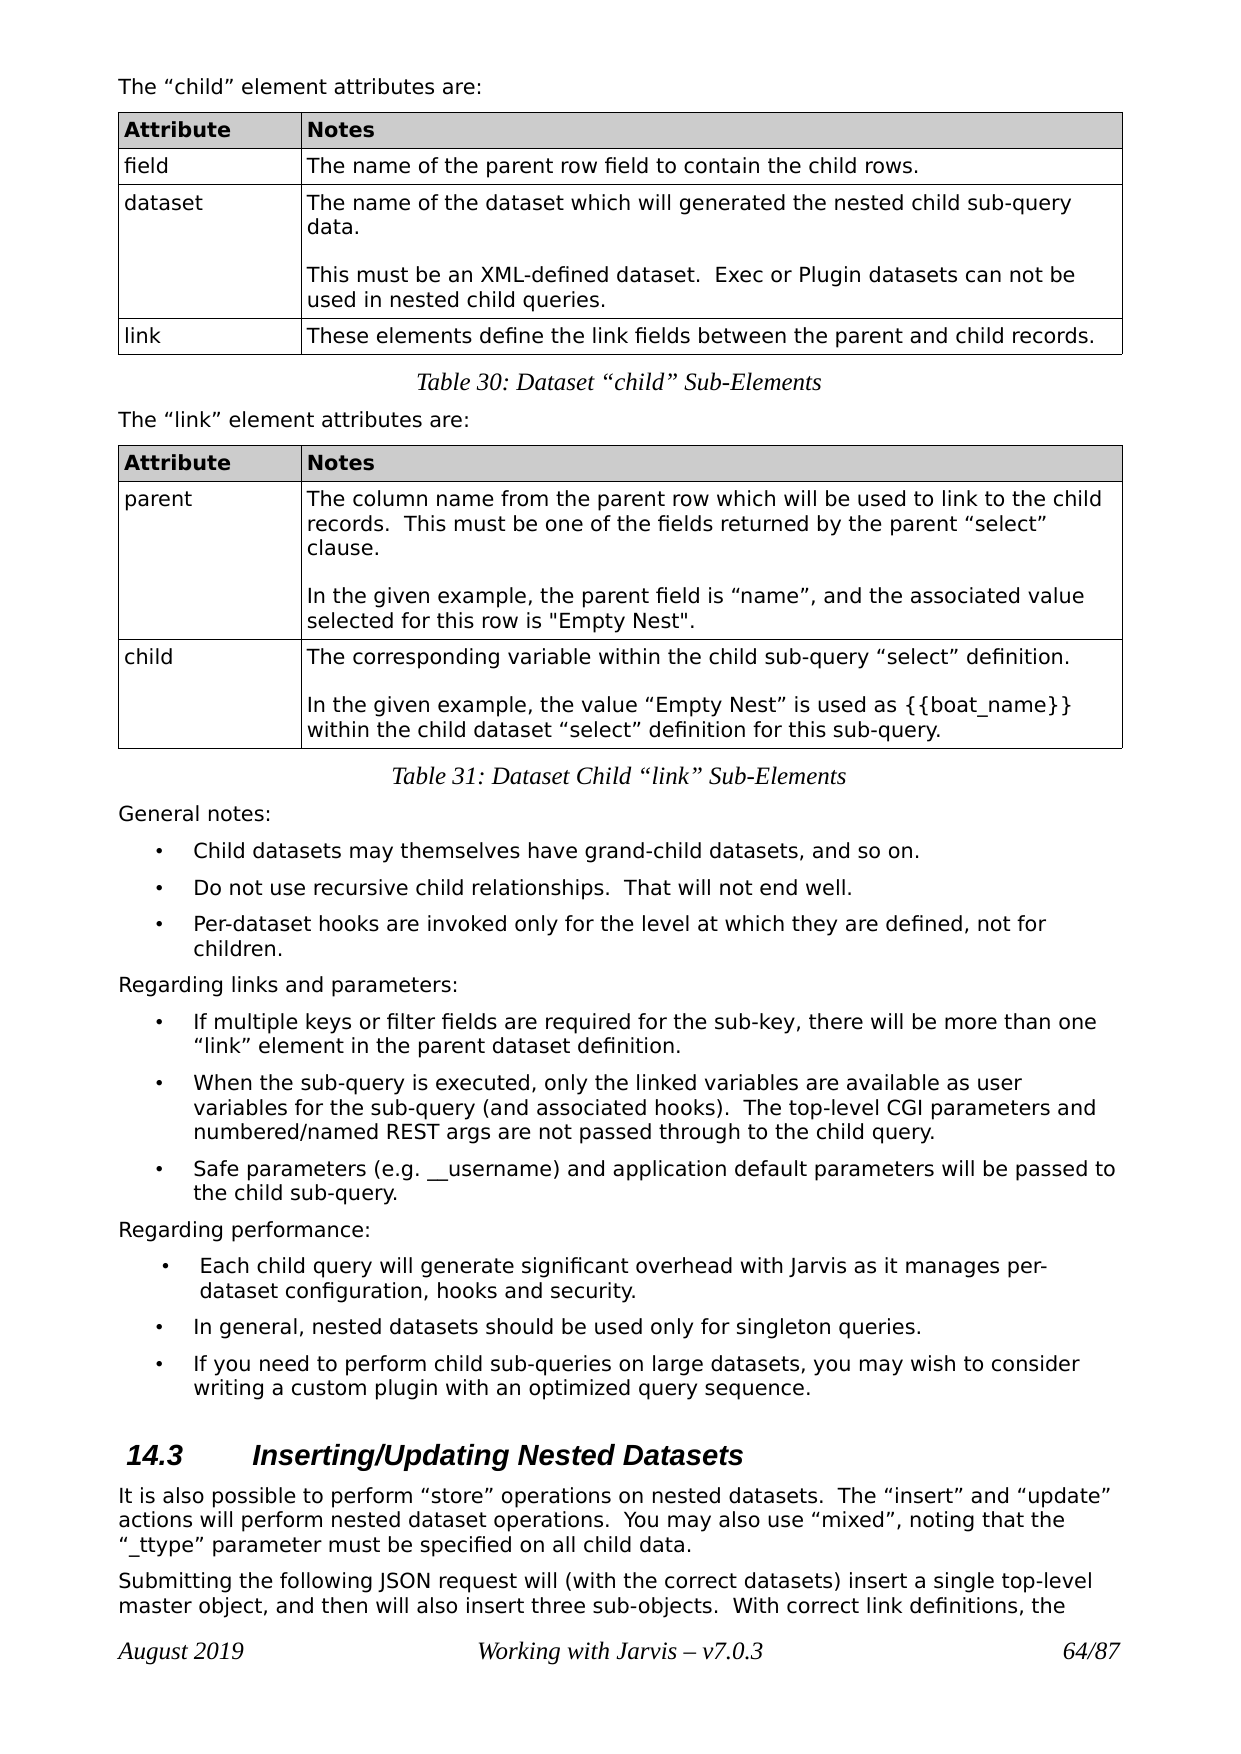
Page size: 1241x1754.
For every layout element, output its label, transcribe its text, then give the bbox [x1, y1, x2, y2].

text Table 31: Dataset Child “link” Sub-Elements [118, 761, 1122, 789]
list Child datasets may themselves have grand-child datasets, and so on. [156, 839, 1122, 863]
table_cell The corresponding variable within the child sub-query “select” definition. In the given example, the value “Empty Nest” is used as {{boat_name}} within the child dataset “select” definition for this sub-query. [302, 640, 1122, 748]
table_cell The column name from the parent row which will be used to link to the child records. This must be one of the fields returned by the parent “select” clause. In the given example, the parent field is “name”, and the associated value selected for this row is "Empty Nest". [302, 482, 1122, 639]
table_cell The name of the dataset which will generated the nested child sub-query data. This must be an XML-defined dataset. Exec or Plugin datasets can not be used in nested child queries. [302, 185, 1122, 318]
list If multiple keys or filter fields are required for the sub-key, there will be more than one “link” element in the parent dataset definition. [156, 1010, 1122, 1059]
table_cell These elements define the link fields between the parent and child records. [302, 319, 1122, 354]
table_cell child [119, 640, 301, 748]
table_cell parent [119, 482, 301, 639]
table_cell The name of the parent row field to contain the child rows. [302, 149, 1122, 184]
table_cell field [119, 149, 301, 184]
text The “link” element attributes are: [118, 408, 1122, 432]
text General notes: [118, 802, 1122, 826]
table_header Notes [302, 446, 1122, 481]
text Submitting the following JSON request will (with the correct datasets) insert a single top-level master object, and then will also insert three sub-objects. With correct link definitions, the [118, 1569, 1122, 1618]
text Table 30: Dataset “child” Sub-Elements [118, 367, 1122, 396]
text Regarding links and parameters: [118, 973, 1122, 998]
list Safe parameters (e.g. __username) and application default parameters will be passed to the child sub-query. [156, 1157, 1122, 1205]
table_cell link [119, 319, 301, 354]
subtitle Inserting/Updating Nested Datasets [118, 1438, 1122, 1472]
text Regarding performance: [118, 1218, 1122, 1242]
list When the sub-query is executed, only the linked variables are available as user variables for the sub-query (and associated hooks). The top-level CGI parameters and numbered/named REST args are not passed through to the child query. [156, 1071, 1122, 1144]
text The “child” element attributes are: [118, 75, 1122, 99]
table_header Attribute [119, 113, 301, 148]
table_header Notes [302, 113, 1122, 148]
list Do not use recursive child relationships. That will not end well. [156, 876, 1122, 900]
table_cell dataset [119, 185, 301, 318]
list Per-dataset hooks are invoked only for the level at which they are defined, not for children. [156, 912, 1122, 961]
text It is also possible to perform “store” operations on nested datasets. The “insert” and “update” actions will perform nested dataset operations. You may also use “mixed”, noting that the “_ttype” parameter must be specified on all child data. [118, 1484, 1122, 1557]
list Each child query will generate significant overhead with Jarvis as it manages per-dataset configuration, hooks and security. [162, 1254, 1122, 1303]
table_header Attribute [119, 446, 301, 481]
list If you need to perform child sub-queries on large datasets, you may wish to consider writing a custom plugin with an optimized query sequence. [156, 1352, 1122, 1401]
list In general, nested datasets should be used only for singleton queries. [156, 1315, 1122, 1340]
